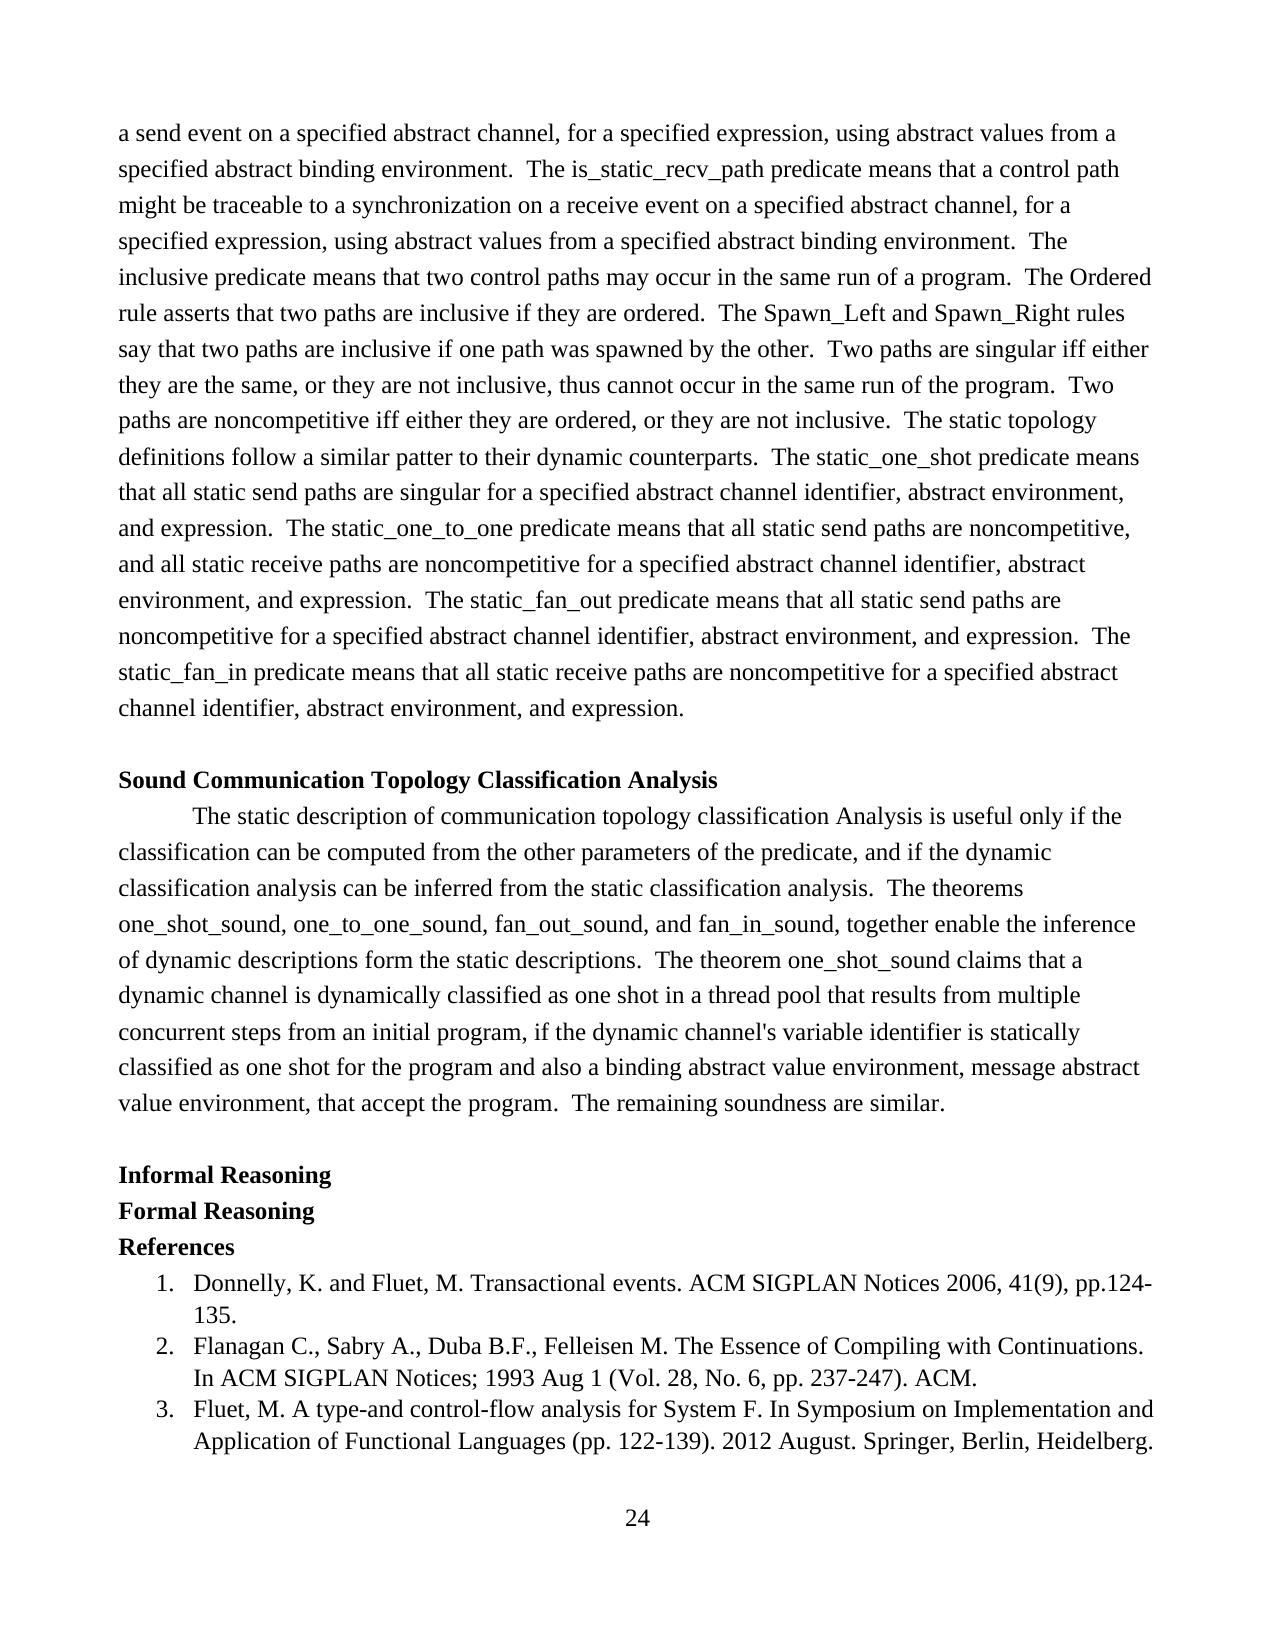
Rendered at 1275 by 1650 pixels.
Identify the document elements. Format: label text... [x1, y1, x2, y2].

text a send event on a specified abstract channel, for a specified expression, using abstract values from a specified abstract binding environment. The is_static_recv_path predicate means that a control path might be traceable to a synchronization on a receive event on a specified abstract channel, for a specified expression, using abstract values from a specified abstract binding environment. The inclusive predicate means that two control paths may occur in the same run of a program. The Ordered rule asserts that two paths are inclusive if they are ordered. The Spawn_Left and Spawn_Right rules say that two paths are inclusive if one path was spawned by the other. Two paths are singular iff either they are the same, or they are not inclusive, thus cannot occur in the same run of the program. Two paths are noncompetitive iff either they are ordered, or they are not inclusive. The static topology definitions follow a similar patter to their dynamic counterparts. The static_one_shot predicate means that all static send paths are singular for a specified abstract channel identifier, abstract environment, and expression. The static_one_to_one predicate means that all static send paths are noncompetitive, and all static receive paths are noncompetitive for a specified abstract channel identifier, abstract environment, and expression. The static_fan_out predicate means that all static send paths are noncompetitive for a specified abstract channel identifier, abstract environment, and expression. The static_fan_in predicate means that all static receive paths are noncompetitive for a specified abstract channel identifier, abstract environment, and expression. [118, 118, 1157, 722]
list Fluet, M. A type-and control-flow analysis for System F. In Symposium on Implementation and Application of Functional Languages (pp. 122-139). 2012 August. Springer, Berlin, Heidelberg. [156, 1394, 1157, 1455]
list Donnelly, K. and Fluet, M. Transactional events. ACM SIGPLAN Notices 2006, 41(9), pp.124-135. [156, 1268, 1157, 1328]
text Sound Communication Topology Classification Analysis [118, 765, 1157, 794]
text The static description of communication topology classification Analysis is useful only if the classification can be computed from the other parameters of the predicate, and if the dynamic classification analysis can be inferred from the static classification analysis. The theorems one_shot_sound, one_to_one_sound, fan_out_sound, and fan_in_sound, together enable the inference of dynamic descriptions form the static descriptions. The theorem one_shot_sound claims that a dynamic channel is dynamically classified as one shot in a thread pool that results from multiple concurrent steps from an initial program, if the dynamic channel's variable identifier is statically classified as one shot for the program and also a binding abstract value environment, message abstract value environment, that accept the program. The remaining soundness are similar. [118, 801, 1157, 1117]
list Flanagan C., Sabry A., Duba B.F., Felleisen M. The Essence of Compiling with Continuations. In ACM SIGPLAN Notices; 1993 Aug 1 (Vol. 28, No. 6, pp. 237-247). ACM. [156, 1331, 1157, 1392]
text References [118, 1232, 1157, 1261]
text Informal Reasoning [118, 1160, 1157, 1189]
text Formal Reasoning [118, 1196, 1157, 1225]
